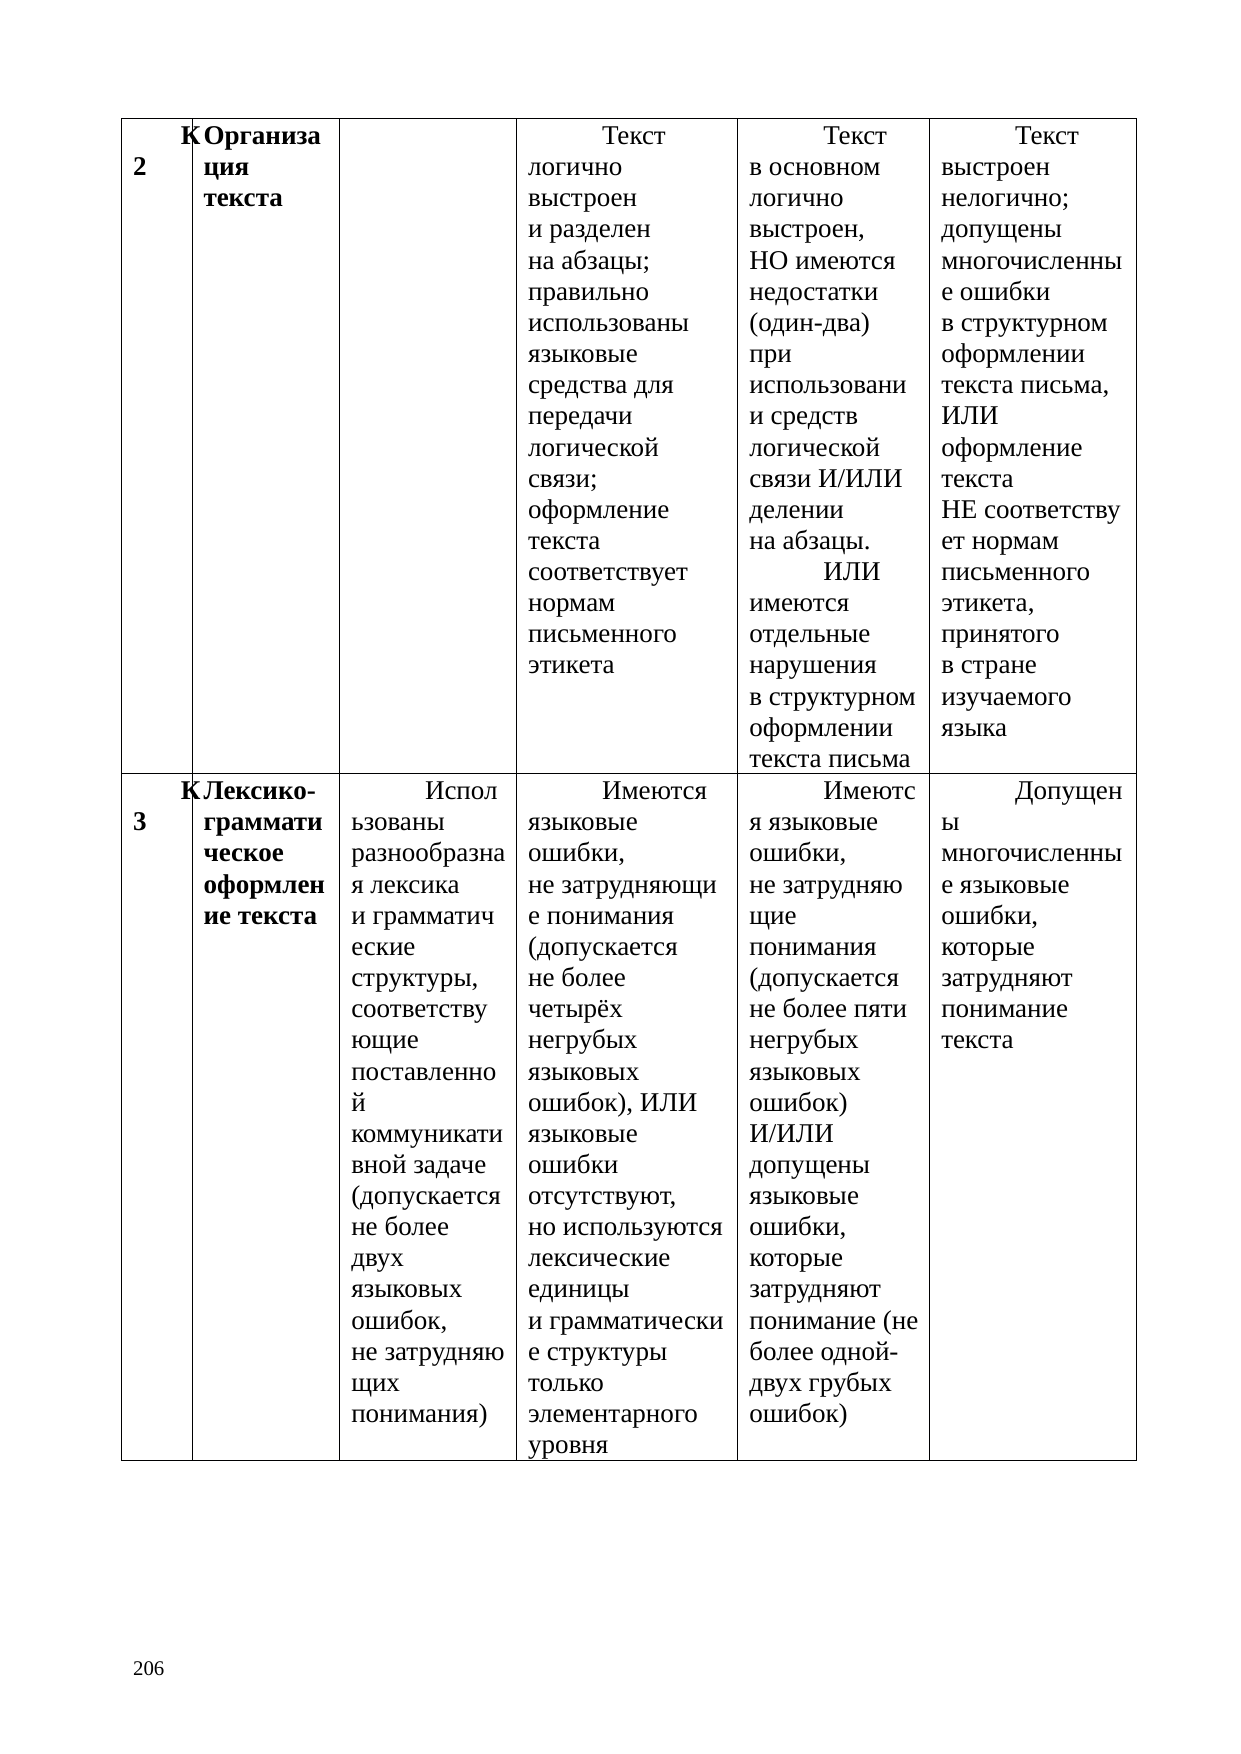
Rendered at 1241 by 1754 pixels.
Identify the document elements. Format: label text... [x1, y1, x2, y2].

table_cell Допущены многочисленные языковые ошибки, которые затрудняют понимание текста [930, 774, 1136, 1459]
table_cell К3 [122, 774, 192, 1459]
table_cell Использованы разнообразная лексика и грамматические структуры, соответствующие поставленной коммуникативной задаче (допускается не более двух языковых ошибок, не затрудняющих понимания) [340, 774, 516, 1459]
table_cell Организация текста [193, 119, 339, 773]
table_cell Имеются языковые ошибки, не затрудняющие понимания (допускается не более пяти негрубых языковых ошибок) И/ИЛИ допущены языковые ошибки, которые затрудняют понимание (не более одной-двух грубых ошибок) [738, 774, 929, 1459]
table_cell Имеются языковые ошибки, не затрудняющие понимания (допускается не более четырёх негрубых языковых ошибок), ИЛИ языковые ошибки отсутствуют, но используются лексические единицы и грамматические структуры только элементарного уровня [517, 774, 737, 1459]
table_cell Текст логично выстроен и разделен на абзацы; правильно использованы языковые средства для передачи логической связи; оформление текста соответствует нормам письменного этикета [517, 119, 737, 773]
table_cell Текст в основном логично выстроен, НО имеются недостатки (один-два) при использовании средств логической связи И/ИЛИ делении на абзацы. ИЛИ имеются отдельные нарушения в структурном оформлении текста письма [738, 119, 929, 773]
table_cell Текст выстроен нелогично; допущены многочисленные ошибки в структурном оформлении текста письма, ИЛИ оформление текста НЕ соответствует нормам письменного этикета, принятого в стране изучаемого языка [930, 119, 1136, 773]
table_cell Лексико-грамматическое оформление текста [193, 774, 339, 1459]
table_cell [340, 119, 516, 773]
table_cell К2 [122, 119, 192, 773]
